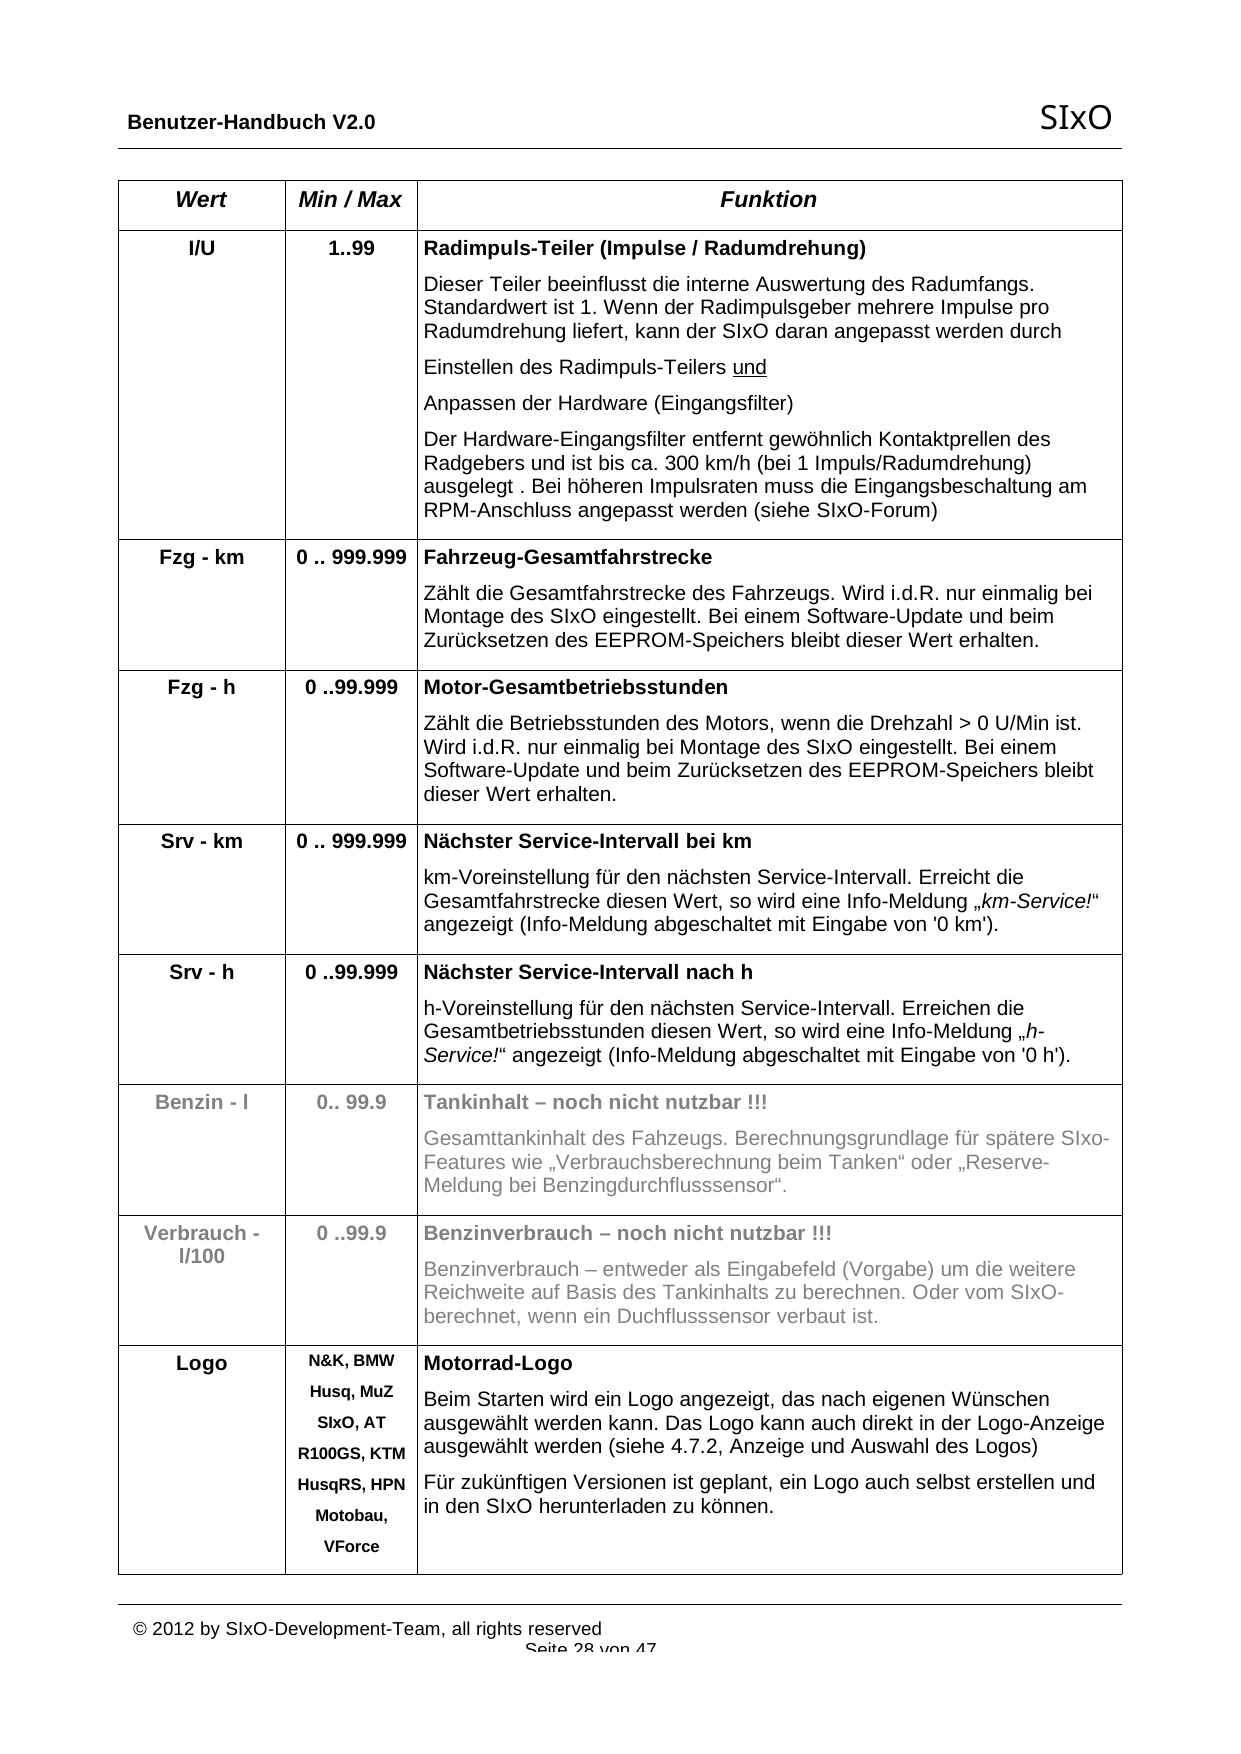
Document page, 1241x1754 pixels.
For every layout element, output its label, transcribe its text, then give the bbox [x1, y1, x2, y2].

table_cell Motorrad-Logo Beim Starten wird ein Logo angezeigt, das nach eigenen Wünschen ausgewählt werden kann. Das Logo kann auch direkt in der Logo-Anzeige ausgewählt werden (siehe 4.7.2, Anzeige und Auswahl des Logos) Für zukünftigen Versionen ist geplant, ein Logo auch selbst erstellen und in den SIxO herunterladen zu können. [418, 1346, 1122, 1574]
table_cell 0 ..99.9 [286, 1216, 417, 1345]
table_cell 0 .. 999.999 [286, 540, 417, 670]
table_header Min / Max [286, 181, 417, 230]
table_cell 1..99 [286, 231, 417, 539]
table_header Funktion [418, 181, 1122, 230]
table_cell Tankinhalt – noch nicht nutzbar !!! Gesamttankinhalt des Fahzeugs. Berechnungsgrundlage für spätere SIxo-Features wie „Verbrauchsberechnung beim Tanken“ oder „Reserve-Meldung bei Benzingdurchflusssensor“. [418, 1085, 1122, 1215]
table_cell Benzin - l [119, 1085, 285, 1215]
table_cell Verbrauch - l/100 [119, 1216, 285, 1345]
table_cell 0 ..99.999 [286, 671, 417, 824]
table_cell Fzg - km [119, 540, 285, 670]
table_cell 0.. 99.9 [286, 1085, 417, 1215]
table_cell Nächster Service-Intervall bei km km-Voreinstellung für den nächsten Service-Intervall. Erreicht die Gesamtfahrstrecke diesen Wert, so wird eine Info-Meldung „km-Service!“ angezeigt (Info-Meldung abgeschaltet mit Eingabe von '0 km'). [418, 825, 1122, 954]
table_cell Radimpuls-Teiler (Impulse / Radumdrehung) Dieser Teiler beeinflusst die interne Auswertung des Radumfangs. Standardwert ist 1. Wenn der Radimpulsgeber mehrere Impulse pro Radumdrehung liefert, kann der SIxO daran angepasst werden durch Einstellen des Radimpuls-Teilers und Anpassen der Hardware (Eingangsfilter) Der Hardware-Eingangsfilter entfernt gewöhnlich Kontaktprellen des Radgebers und ist bis ca. 300 km/h (bei 1 Impuls/Radumdrehung) ausgelegt . Bei höheren Impulsraten muss die Eingangsbeschaltung am RPM-Anschluss angepasst werden (siehe SIxO-Forum) [418, 231, 1122, 539]
table_header Wert [119, 181, 285, 230]
table_cell I/U [119, 231, 285, 539]
table_cell 0 ..99.999 [286, 955, 417, 1084]
table_cell Srv - h [119, 955, 285, 1084]
table_cell 0 .. 999.999 [286, 825, 417, 954]
table_cell Nächster Service-Intervall nach h h-Voreinstellung für den nächsten Service-Intervall. Erreichen die Gesamtbetriebsstunden diesen Wert, so wird eine Info-Meldung „h-Service!“ angezeigt (Info-Meldung abgeschaltet mit Eingabe von '0 h'). [418, 955, 1122, 1084]
table_cell Benzinverbrauch – noch nicht nutzbar !!! Benzinverbrauch – entweder als Eingabefeld (Vorgabe) um die weitere Reichweite auf Basis des Tankinhalts zu berechnen. Oder vom SIxO-berechnet, wenn ein Duchflusssensor verbaut ist. [418, 1216, 1122, 1345]
table_cell Fzg - h [119, 671, 285, 824]
table_cell Fahrzeug-Gesamtfahrstrecke Zählt die Gesamtfahrstrecke des Fahrzeugs. Wird i.d.R. nur einmalig bei Montage des SIxO eingestellt. Bei einem Software-Update und beim Zurücksetzen des EEPROM-Speichers bleibt dieser Wert erhalten. [418, 540, 1122, 670]
table_cell N&K, BMW Husq, MuZ SIxO, AT R100GS, KTM HusqRS, HPN Motobau, VForce [286, 1346, 417, 1574]
table_cell Motor-Gesamtbetriebsstunden Zählt die Betriebsstunden des Motors, wenn die Drehzahl > 0 U/Min ist. Wird i.d.R. nur einmalig bei Montage des SIxO eingestellt. Bei einem Software-Update und beim Zurücksetzen des EEPROM-Speichers bleibt dieser Wert erhalten. [418, 671, 1122, 824]
table_cell Srv - km [119, 825, 285, 954]
table_cell Logo [119, 1346, 285, 1574]
